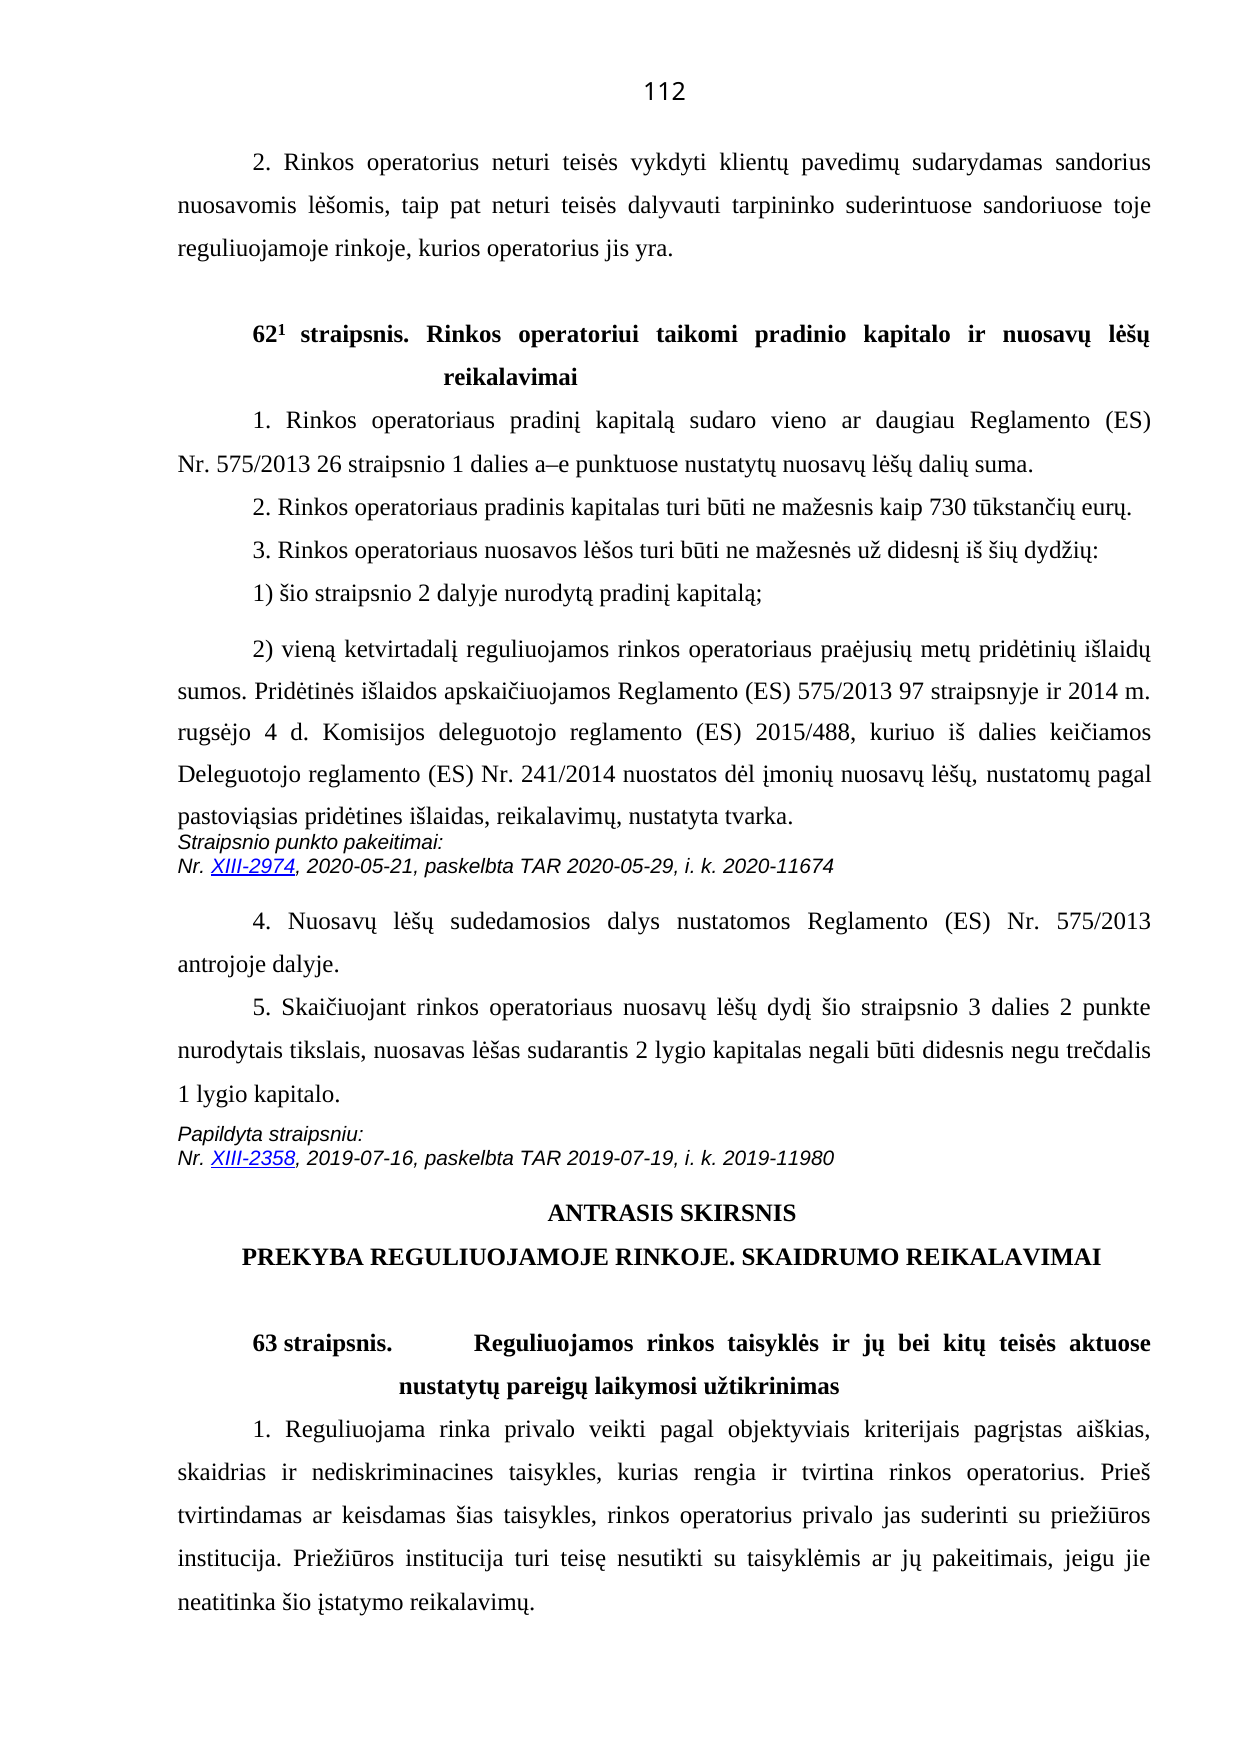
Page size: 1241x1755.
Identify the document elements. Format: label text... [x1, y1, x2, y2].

text 2. Rinkos operatorius neturi teisės vykdyti klientų pavedimų sudarydamas sandorius nuosavomis lėšomis, taip pat neturi teisės dalyvauti tarpininko suderintuose sandoriuose toje reguliuojamoje rinkoje, kurios operatorius jis yra. [177, 147, 1152, 262]
text Straipsnio punkto pakeitimai: [177, 829, 1152, 853]
text 2. Rinkos operatoriaus pradinis kapitalas turi būti ne mažesnis kaip 730 tūkstančių eurų. [177, 492, 1152, 521]
text 2) vieną ketvirtadalį reguliuojamos rinkos operatoriaus praėjusių metų pridėtinių išlaidų sumos. Pridėtinės išlaidos apskaičiuojamos Reglamento (ES) 575/2013 97 straipsnyje ir 2014 m. rugsėjo 4 d. Komisijos deleguotojo reglamento (ES) 2015/488, kuriuo iš dalies keičiamos Deleguotojo reglamento (ES) Nr. 241/2014 nuostatos dėl įmonių nuosavų lėšų, nustatomų pagal pastoviąsias pridėtines išlaidas, reikalavimų, nustatyta tvarka. [177, 621, 1152, 829]
text 3. Rinkos operatoriaus nuosavos lėšos turi būti ne mažesnės už didesnį iš šių dydžių: [177, 535, 1152, 564]
text ANTRASIS SKIRSNIS [177, 1198, 1152, 1227]
text Nr. XIII-2974, 2020-05-21, paskelbta TAR 2020-05-29, i. k. 2020-11674 [177, 853, 1152, 877]
text 63 straipsnis. Reguliuojamos rinkos taisyklės ir jų bei kitų teisės aktuose nustatytų pareigų laikymosi užtikrinimas [252, 1328, 1152, 1400]
text 1. Reguliuojama rinka privalo veikti pagal objektyviais kriterijais pagrįstas aiškias, skaidrias ir nediskriminacines taisykles, kurias rengia ir tvirtina rinkos operatorius. Prieš tvirtindamas ar keisdamas šias taisykles, rinkos operatorius privalo jas suderinti su priežiūros institucija. Priežiūros institucija turi teisę nesutikti su taisyklėmis ar jų pakeitimais, jeigu jie neatitinka šio įstatymo reikalavimų. [177, 1414, 1152, 1615]
text 1) šio straipsnio 2 dalyje nurodytą pradinį kapitalą; [177, 578, 1152, 607]
text 1. Rinkos operatoriaus pradinį kapitalą sudaro vieno ar daugiau Reglamento (ES) Nr. 575/2013 26 straipsnio 1 dalies a–e punktuose nustatytų nuosavų lėšų dalių suma. [177, 406, 1152, 477]
text 4. Nuosavų lėšų sudedamosios dalys nustatomos Reglamento (ES) Nr. 575/2013 antrojoje dalyje. [177, 906, 1152, 978]
text 621 straipsnis. Rinkos operatoriui taikomi pradinio kapitalo ir nuosavų lėšų reikalavimai [252, 319, 1152, 391]
text Papildyta straipsniu: [177, 1122, 1152, 1146]
text 5. Skaičiuojant rinkos operatoriaus nuosavų lėšų dydį šio straipsnio 3 dalies 2 punkte nurodytais tikslais, nuosavas lėšas sudarantis 2 lygio kapitalas negali būti didesnis negu trečdalis 1 lygio kapitalo. [177, 992, 1152, 1107]
text PREKYBA REGULIUOJAMOJE RINKOJE. SKAIDRUMO REIKALAVIMAI [177, 1242, 1152, 1270]
text Nr. XIII-2358, 2019-07-16, paskelbta TAR 2019-07-19, i. k. 2019-11980 [177, 1146, 1152, 1170]
